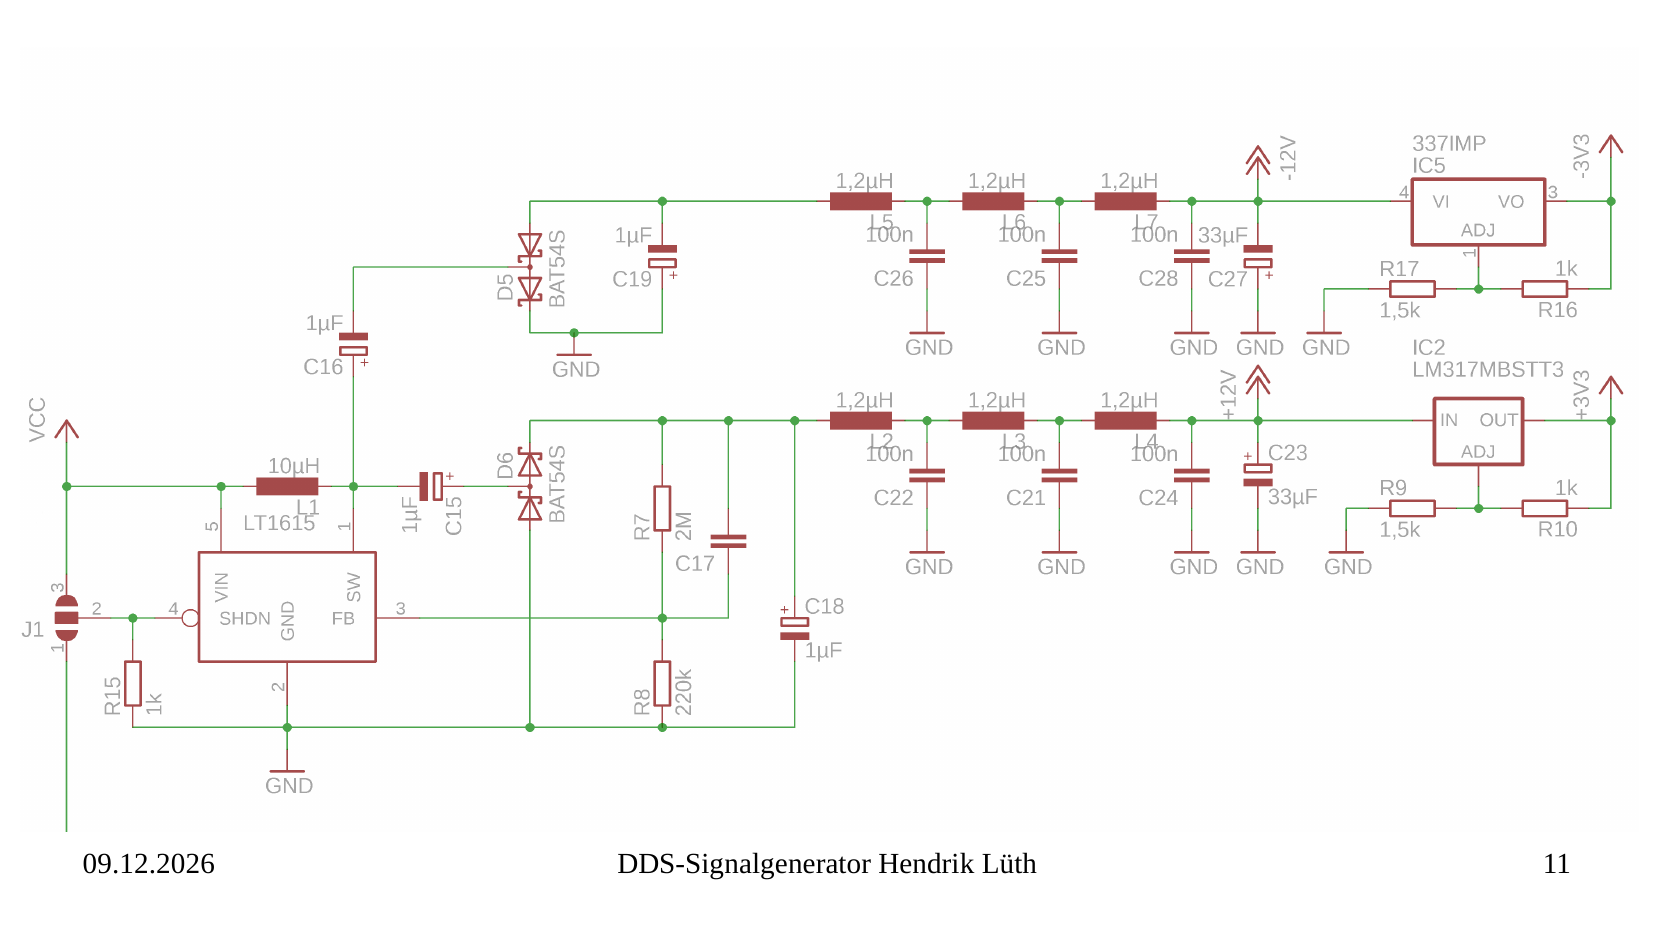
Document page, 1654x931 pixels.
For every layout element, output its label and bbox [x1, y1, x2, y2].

picture [20, 47, 1639, 832]
